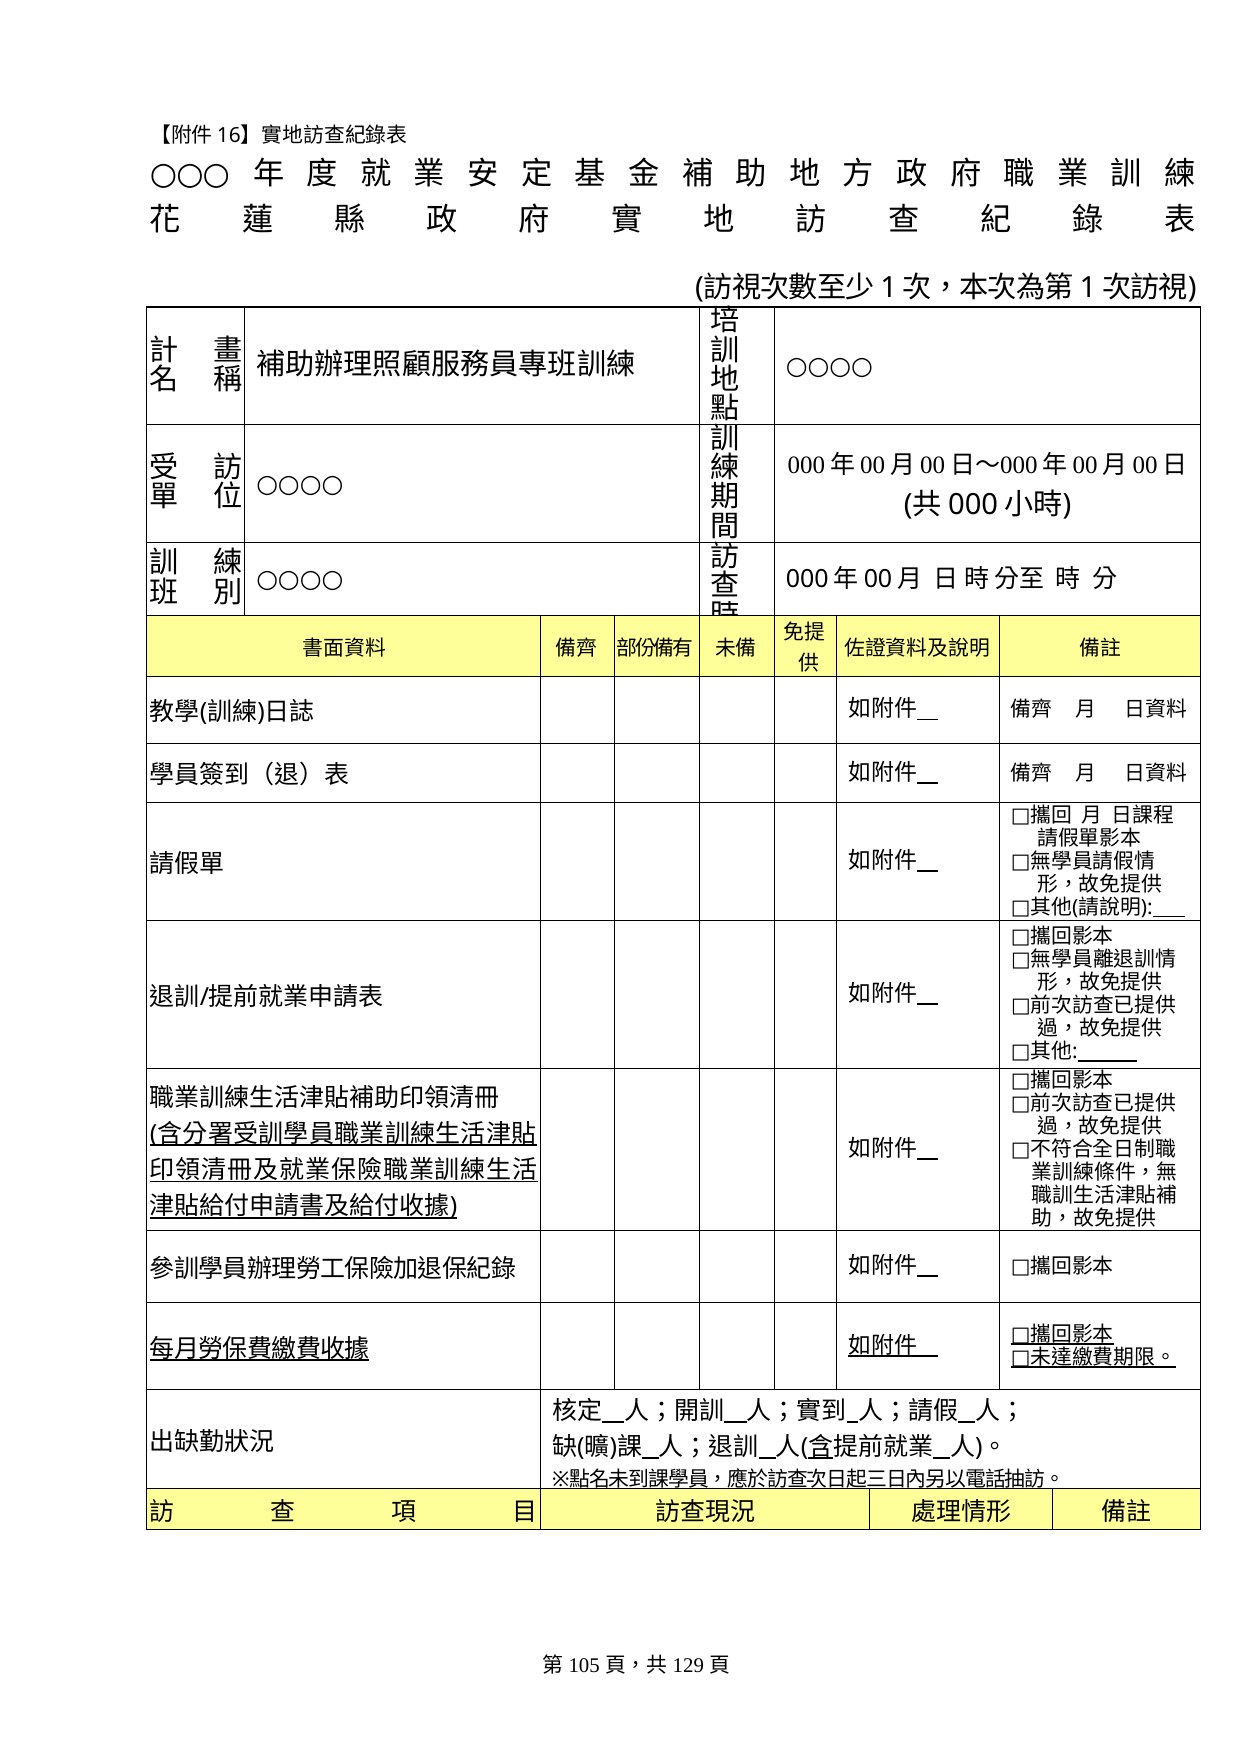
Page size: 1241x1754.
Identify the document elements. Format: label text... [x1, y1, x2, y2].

table_cell □攜回影本 □未達繳費期限。 [1000, 1303, 1200, 1389]
table_cell 訓練 期間 [700, 425, 774, 542]
table_cell 每月勞保費繳費收據 [147, 1303, 540, 1389]
table_cell [700, 744, 774, 802]
table_cell [615, 1231, 699, 1302]
table_cell 備註 [1053, 1489, 1200, 1529]
table_cell 備齊 月 日資料 [1000, 677, 1200, 743]
table_cell [700, 1231, 774, 1302]
table_cell 出缺勤狀況 [147, 1390, 540, 1488]
table_cell 未備 [700, 616, 774, 676]
table_cell ○○○○ [245, 425, 699, 542]
table_cell [615, 677, 699, 743]
table_cell 佐證資料及說明 [837, 616, 999, 676]
table_cell 免提供 [775, 616, 836, 676]
table_cell 處理情形 [870, 1489, 1052, 1529]
table_cell [700, 803, 774, 919]
table_cell [700, 921, 774, 1068]
table_cell [775, 921, 836, 1068]
table_cell 學員簽到（退）表 [147, 744, 540, 802]
table_cell [541, 803, 614, 919]
table_cell 訓練 班別 [147, 543, 244, 614]
table_cell [541, 677, 614, 743]
table_cell [615, 921, 699, 1068]
table_cell [541, 1303, 614, 1389]
table_cell [541, 1069, 614, 1230]
table_cell □攜回 月 日課程請假單影本 □無學員請假情形，故免提供 □其他(請說明): [1000, 803, 1200, 919]
table_cell 請假單 [147, 803, 540, 919]
table_cell [700, 1303, 774, 1389]
table_cell 參訓學員辦理勞工保險加退保紀錄 [147, 1231, 540, 1302]
table_cell 核定 人；開訓 人；實到 人；請假 人； 缺(曠)課 人；退訓 人(含提前就業 人)。 ※點名未到課學員，應於訪查次日起三日內另以電話抽訪。 [541, 1390, 1200, 1488]
table_cell [615, 803, 699, 919]
table_cell [775, 803, 836, 919]
table_cell 訪查項目 [147, 1489, 540, 1529]
table_cell □攜回影本 [1000, 1231, 1200, 1302]
table_cell 教學(訓練)日誌 [147, 677, 540, 743]
table_cell 如附件 [837, 677, 999, 743]
table_cell [615, 744, 699, 802]
table_cell 備齊 月 日資料 [1000, 744, 1200, 802]
table_cell 部份備有 [615, 616, 699, 676]
table_cell 訪查 時間 [700, 543, 774, 614]
table_cell [541, 921, 614, 1068]
table_cell □攜回影本 □無學員離退訓情形，故免提供 □前次訪查已提供過，故免提供 □其他: [1000, 921, 1200, 1068]
table_cell 如附件 [837, 921, 999, 1068]
table_cell 退訓/提前就業申請表 [147, 921, 540, 1068]
table_cell □攜回影本 □前次訪查已提供過，故免提供 □不符合全日制職業訓練條件，無職訓生活津貼補助，故免提供 [1000, 1069, 1200, 1230]
table_cell 000年00月00日～000年00月00日 (共 000小時) [775, 425, 1200, 542]
text 【附件16】實地訪查紀錄表 [150, 118, 1122, 148]
table_cell 備齊 [541, 616, 614, 676]
table_cell [700, 1069, 774, 1230]
table_cell 000年00月 日 時 分至 時 分 [775, 543, 1200, 614]
table_cell [615, 1303, 699, 1389]
table_cell [775, 744, 836, 802]
table_cell 如附件 [837, 1231, 999, 1302]
table_cell [775, 677, 836, 743]
table_cell [541, 1231, 614, 1302]
table_cell 如附件 [837, 744, 999, 802]
table_cell [775, 1069, 836, 1230]
table_cell 受訪 單位 [147, 425, 244, 542]
table_cell 如附件 [837, 1069, 999, 1230]
table_cell 訪查現況 [541, 1489, 869, 1529]
table_cell [615, 1069, 699, 1230]
table_cell [775, 1303, 836, 1389]
table_cell [541, 744, 614, 802]
table_cell 培訓 地點 [700, 308, 774, 424]
table_cell [700, 677, 774, 743]
table_header ○○○年度就業安定基金補助地方政府職業訓練 花蓮縣政府實地訪查紀錄表 (訪視次數至少1次，本次為第1次訪視) [147, 149, 1200, 306]
table_cell [775, 1231, 836, 1302]
table_cell 如附件 [837, 803, 999, 919]
table_cell 如附件 [837, 1303, 999, 1389]
table_cell 補助辦理照顧服務員專班訓練 [245, 308, 699, 424]
table_cell ○○○○ [775, 308, 1200, 424]
table_cell 書面資料 [147, 616, 540, 676]
table_cell 職業訓練生活津貼補助印領清冊 (含分署受訓學員職業訓練生活津貼印領清冊及就業保險職業訓練生活津貼給付申請書及給付收據) [147, 1069, 540, 1230]
table_cell ○○○○ [245, 543, 699, 614]
table_cell 計畫 名稱 [147, 308, 244, 424]
table_cell 備註 [1000, 616, 1200, 676]
